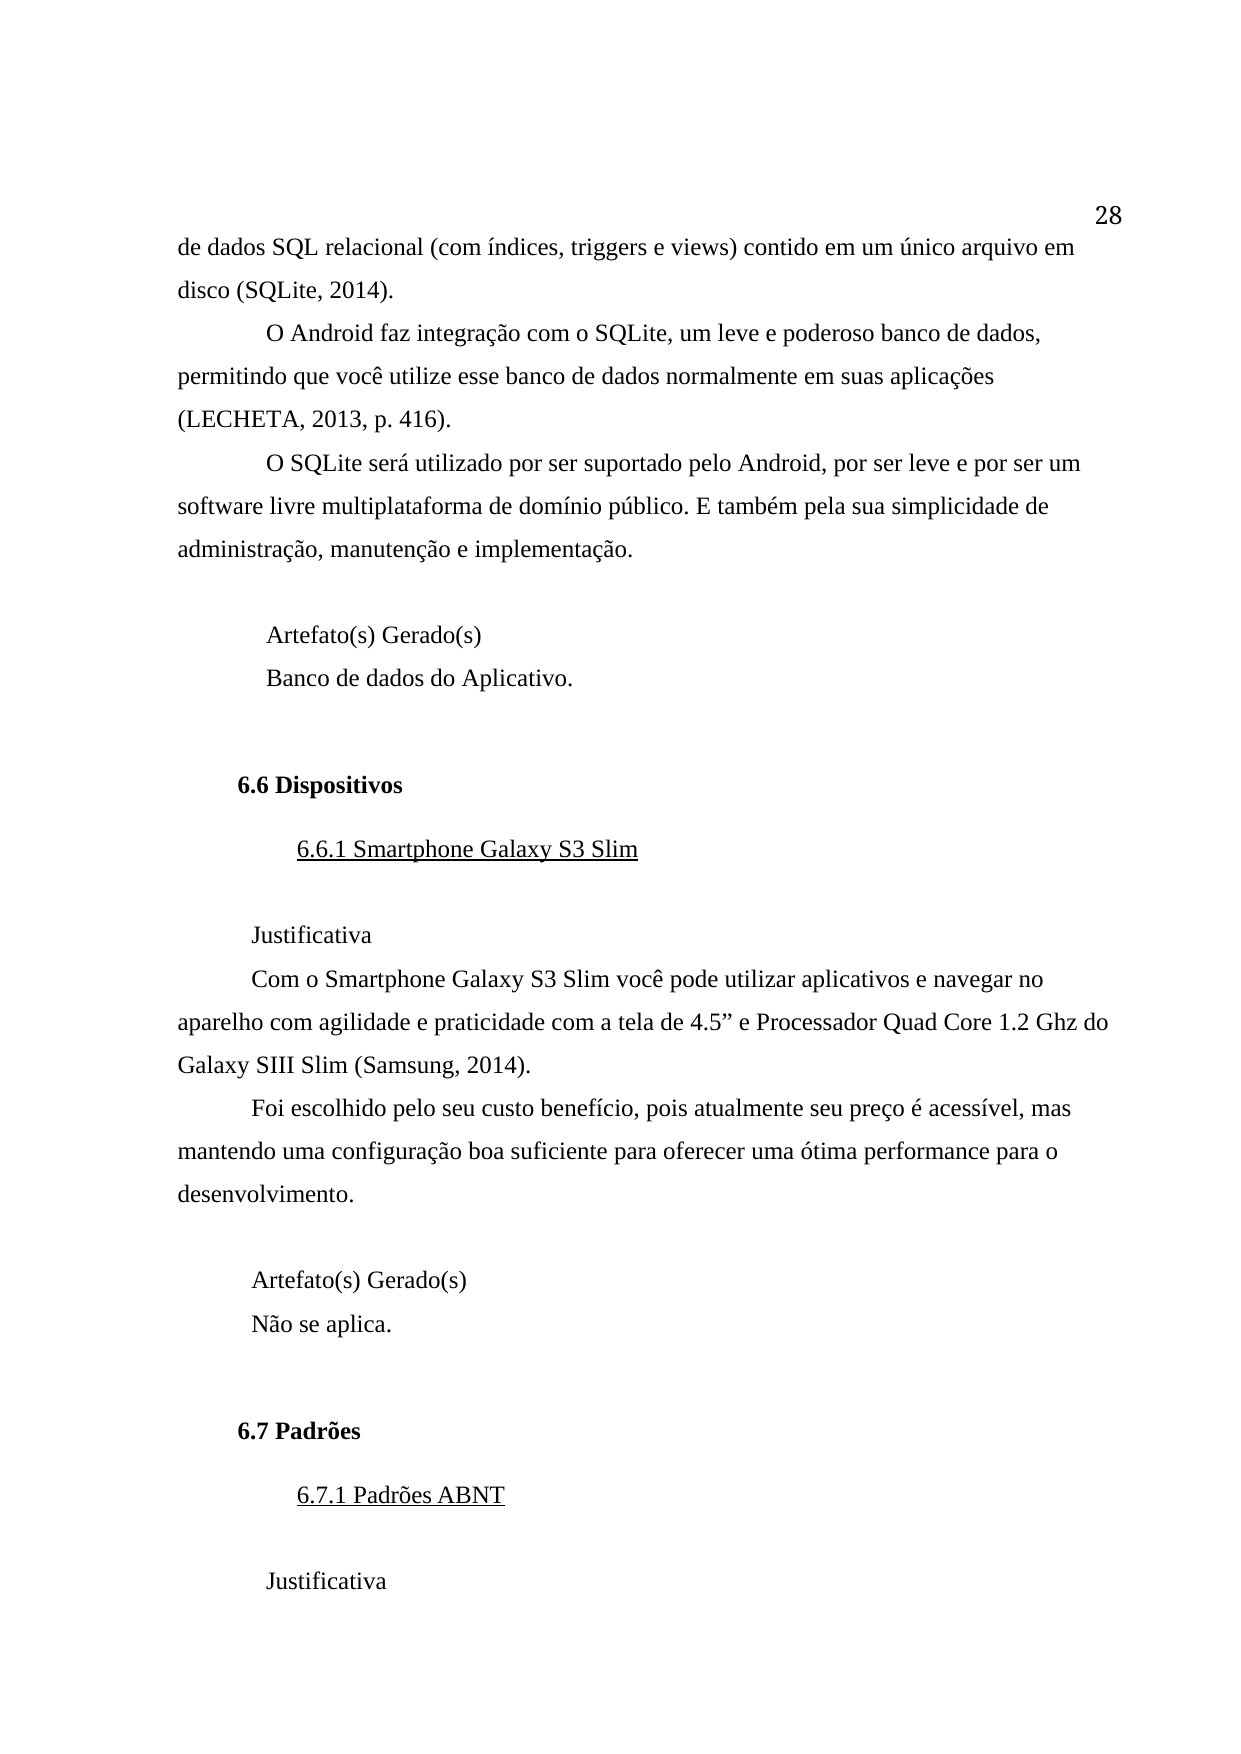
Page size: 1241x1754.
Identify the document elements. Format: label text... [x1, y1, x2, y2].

subtitle 6.7 Padrões [207, 1416, 1122, 1444]
text Foi escolhido pelo seu custo benefício, pois atualmente seu preço é acessível, mas mantendo uma configuração boa suficiente para oferecer uma ótima performance para o desenvolvimento. [177, 1093, 1122, 1208]
subtitle 6.7.1 Padrões ABNT [222, 1480, 1122, 1508]
text O Android faz integração com o SQLite, um leve e poderoso banco de dados, permitindo que você utilize esse banco de dados normalmente em suas aplicações (LECHETA, 2013, p. 416). [177, 318, 1122, 433]
text Com o Smartphone Galaxy S3 Slim você pode utilizar aplicativos e navegar no aparelho com agilidade e praticidade com a tela de 4.5” e Processador Quad Core 1.2 Ghz do Galaxy SIII Slim (Samsung, 2014). [177, 964, 1122, 1079]
subtitle 6.6.1 Smartphone Galaxy S3 Slim [222, 834, 1122, 863]
text Artefato(s) Gerado(s) [177, 620, 1122, 649]
text Justificativa [207, 921, 1122, 949]
text Não se aplica. [177, 1309, 1122, 1337]
text de dados SQL relacional (com índices, triggers e views) contido em um único arquivo em disco (SQLite, 2014). [177, 232, 1122, 304]
subtitle 6.6 Dispositivos [207, 770, 1122, 799]
text O SQLite será utilizado por ser suportado pelo Android, por ser leve e por ser um software livre multiplataforma de domínio público. E também pela sua simplicidade de administração, manutenção e implementação. [177, 448, 1122, 563]
text Artefato(s) Gerado(s) [177, 1266, 1122, 1294]
text Justificativa [177, 1566, 1122, 1595]
text Banco de dados do Aplicativo. [177, 663, 1122, 692]
